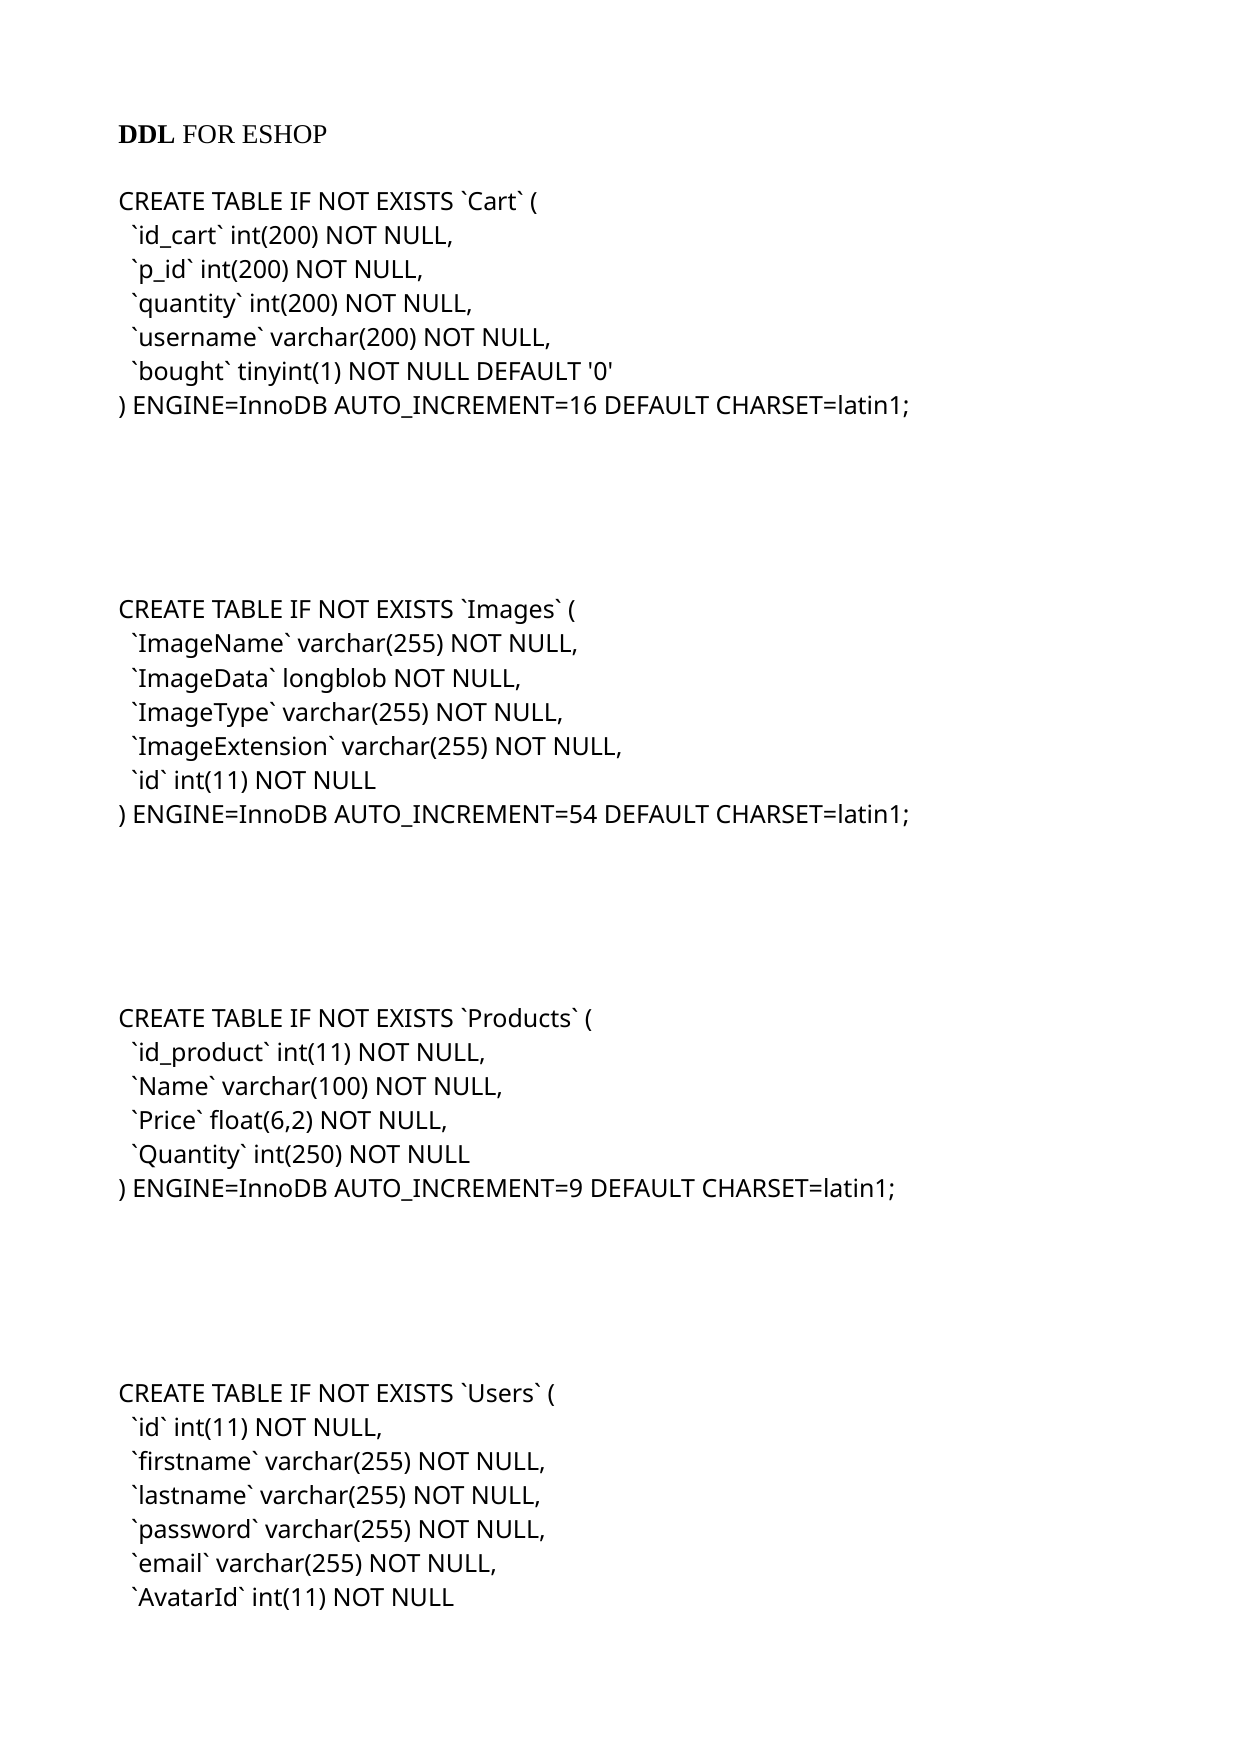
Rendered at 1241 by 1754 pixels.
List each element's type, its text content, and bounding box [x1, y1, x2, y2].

text `AvatarId` int(11) NOT NULL [118, 1580, 1122, 1614]
text `ImageData` longblob NOT NULL, [118, 660, 1122, 694]
text `id` int(11) NOT NULL [118, 762, 1122, 796]
text `ImageName` varchar(255) NOT NULL, [118, 626, 1122, 660]
text `id_product` int(11) NOT NULL, [118, 1035, 1122, 1069]
text `id_cart` int(200) NOT NULL, [118, 217, 1122, 251]
text `bought` tinyint(1) NOT NULL DEFAULT '0' [118, 354, 1122, 388]
text `password` varchar(255) NOT NULL, [118, 1512, 1122, 1546]
text `username` varchar(200) NOT NULL, [118, 319, 1122, 354]
text `Price` float(6,2) NOT NULL, [118, 1103, 1122, 1137]
text `email` varchar(255) NOT NULL, [118, 1546, 1122, 1580]
text `ImageType` varchar(255) NOT NULL, [118, 694, 1122, 728]
text ) ENGINE=InnoDB AUTO_INCREMENT=54 DEFAULT CHARSET=latin1; [118, 796, 1122, 831]
text `ImageExtension` varchar(255) NOT NULL, [118, 728, 1122, 762]
text CREATE TABLE IF NOT EXISTS `Users` ( [118, 1376, 1122, 1409]
text `quantity` int(200) NOT NULL, [118, 286, 1122, 319]
text ) ENGINE=InnoDB AUTO_INCREMENT=16 DEFAULT CHARSET=latin1; [118, 388, 1122, 422]
text DDL FOR ESHOP [118, 118, 1122, 149]
text `id` int(11) NOT NULL, [118, 1409, 1122, 1444]
text CREATE TABLE IF NOT EXISTS `Cart` ( [118, 183, 1122, 217]
text `lastname` varchar(255) NOT NULL, [118, 1478, 1122, 1512]
text CREATE TABLE IF NOT EXISTS `Images` ( [118, 592, 1122, 626]
text `p_id` int(200) NOT NULL, [118, 251, 1122, 286]
text ) ENGINE=InnoDB AUTO_INCREMENT=9 DEFAULT CHARSET=latin1; [118, 1171, 1122, 1205]
text `Name` varchar(100) NOT NULL, [118, 1069, 1122, 1103]
text `Quantity` int(250) NOT NULL [118, 1137, 1122, 1171]
text CREATE TABLE IF NOT EXISTS `Products` ( [118, 1001, 1122, 1035]
text `firstname` varchar(255) NOT NULL, [118, 1444, 1122, 1478]
